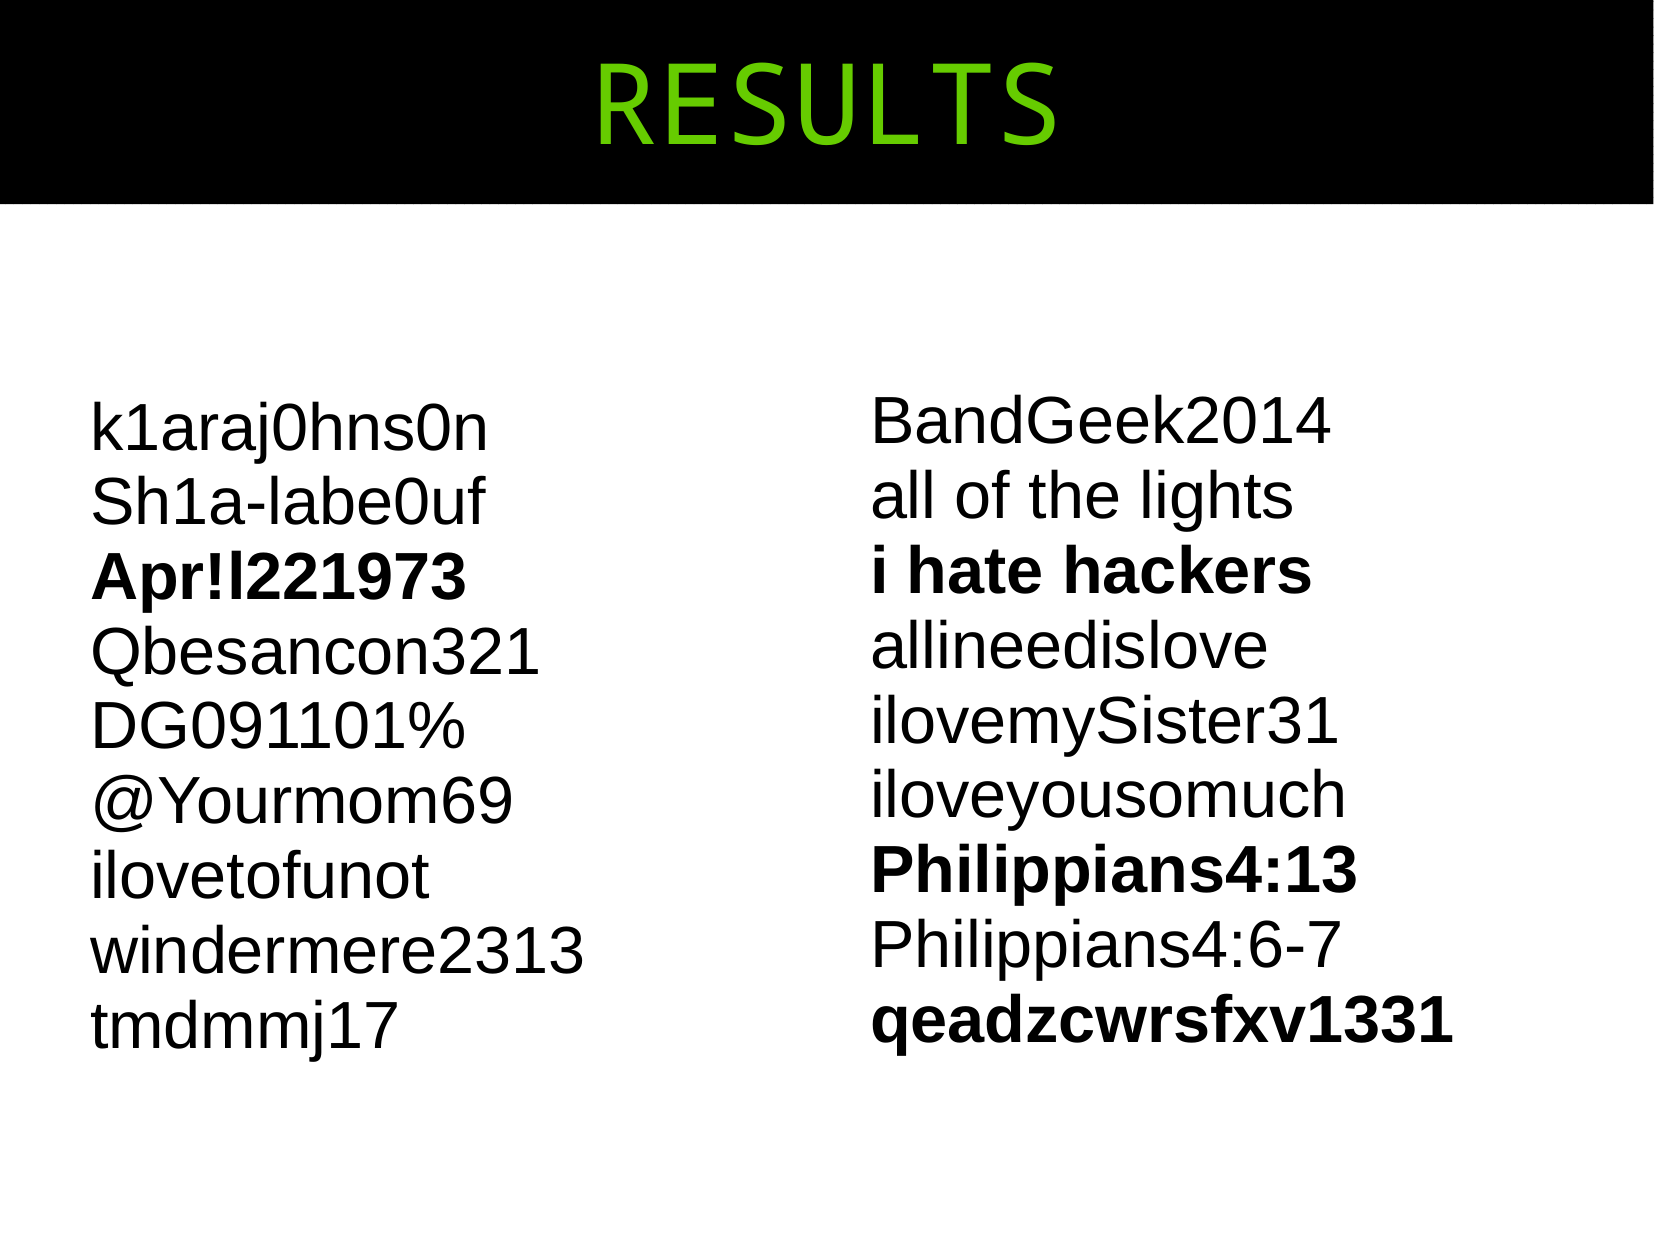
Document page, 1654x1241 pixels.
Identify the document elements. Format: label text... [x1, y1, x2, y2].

subtitle k1araj0hns0n Sh1a-labe0uf Apr!l221973 Qbesancon321 DG091101% @Yourmom69 ilovetofunot windermere2313 tmdmmj17 [90, 305, 826, 1146]
title RESULTS [0, 0, 1654, 205]
text_box BandGeek2014 all of the lights i hate hackers allineedislove ilovemySister31 iloveyousomuch Philippians4:13 Philippians4:6-7 qeadzcwrsfxv1331 [870, 300, 1576, 1141]
